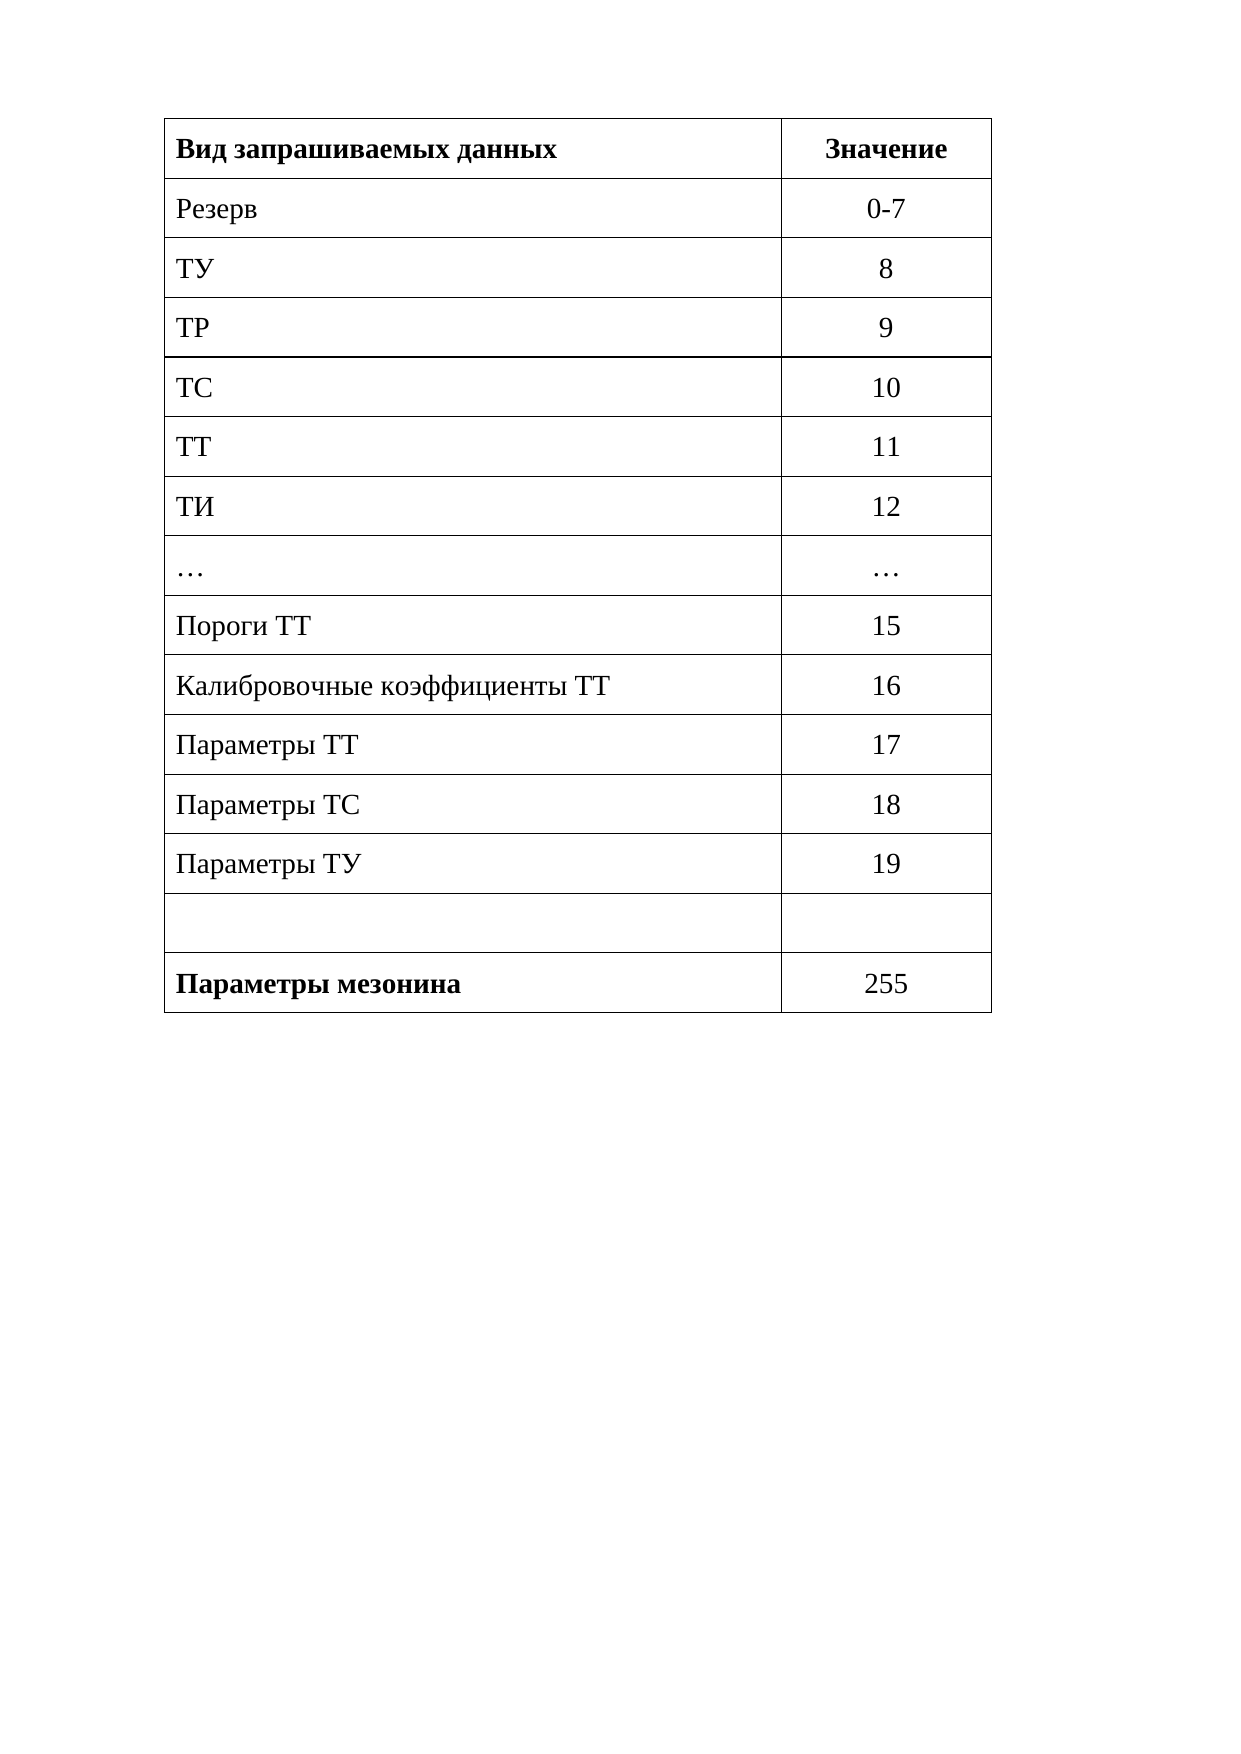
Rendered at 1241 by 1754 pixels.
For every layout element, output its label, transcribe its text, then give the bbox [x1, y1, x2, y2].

table_cell … [782, 536, 991, 595]
table_cell … [165, 536, 781, 595]
table_cell Резерв [165, 179, 781, 237]
table_header Вид запрашиваемых данных [165, 119, 781, 178]
table_cell 12 [782, 477, 991, 535]
table_cell 8 [782, 238, 991, 297]
table_cell 19 [782, 834, 991, 893]
table_cell 15 [782, 596, 991, 654]
table_cell ТИ [165, 477, 781, 535]
table_cell 10 [782, 358, 991, 416]
table_cell 255 [782, 953, 991, 1012]
table_cell ТР [165, 298, 781, 356]
table_cell [782, 894, 991, 952]
table_cell 11 [782, 417, 991, 476]
table_cell 0-7 [782, 179, 991, 237]
table_cell 18 [782, 775, 991, 833]
table_cell ТУ [165, 238, 781, 297]
table_cell ТС [165, 358, 781, 416]
table_cell 9 [782, 298, 991, 356]
table_cell Параметры ТС [165, 775, 781, 833]
table_cell Параметры мезонина [165, 953, 781, 1012]
table_cell Калибровочные коэффициенты ТТ [165, 655, 781, 714]
table_cell 16 [782, 655, 991, 714]
table_cell Параметры ТТ [165, 715, 781, 773]
table_cell [165, 894, 781, 952]
table_cell 17 [782, 715, 991, 773]
table_cell ТТ [165, 417, 781, 476]
table_cell Параметры ТУ [165, 834, 781, 893]
table_header Значение [782, 119, 991, 178]
table_cell Пороги ТТ [165, 596, 781, 654]
